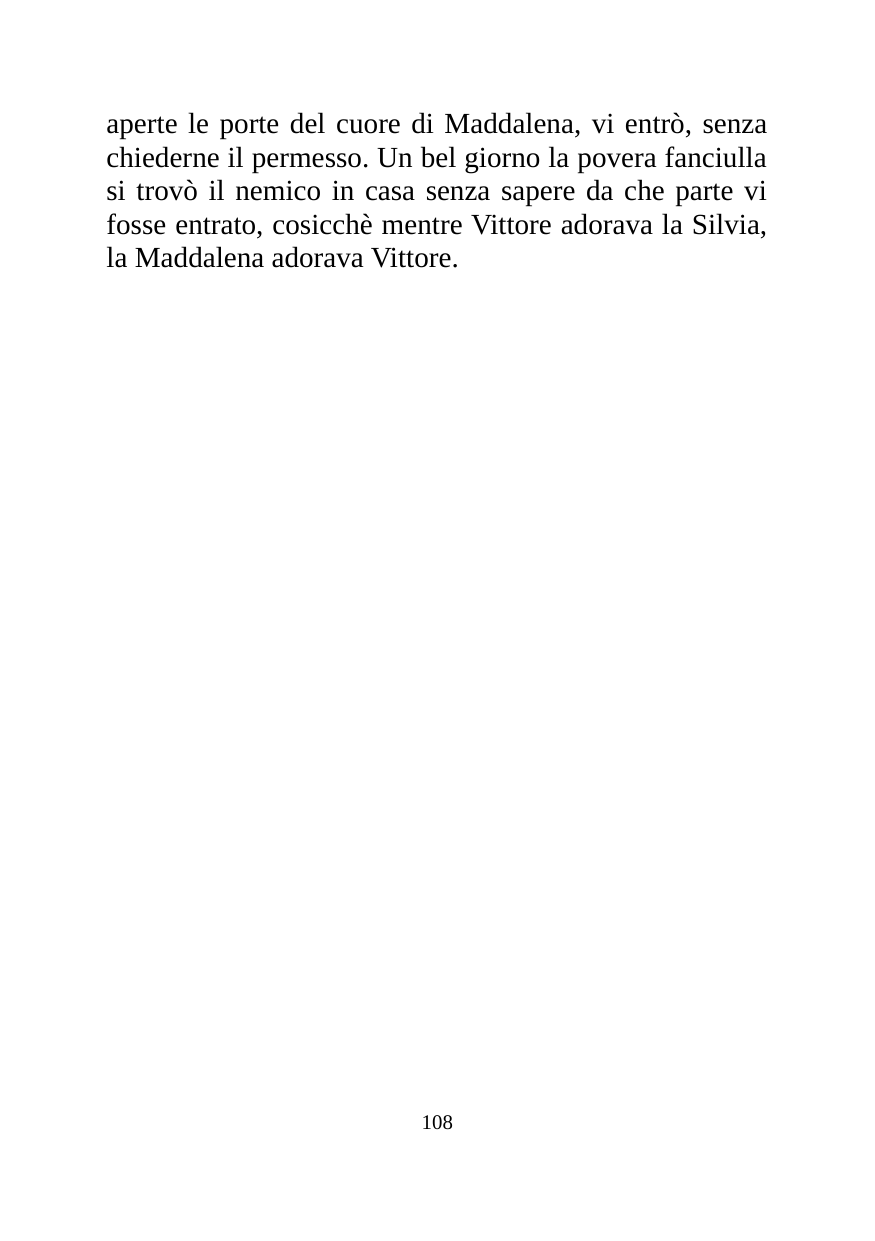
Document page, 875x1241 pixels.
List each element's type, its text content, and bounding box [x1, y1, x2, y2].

text aperte le porte del cuore di Maddalena, vi entrò, senza chiederne il permesso. Un bel giorno la povera fanciulla si trovò il nemico in casa senza sapere da che parte vi fosse entrato, cosicchè mentre Vittore adorava la Silvia, la Maddalena adorava Vittore. [106, 106, 768, 274]
